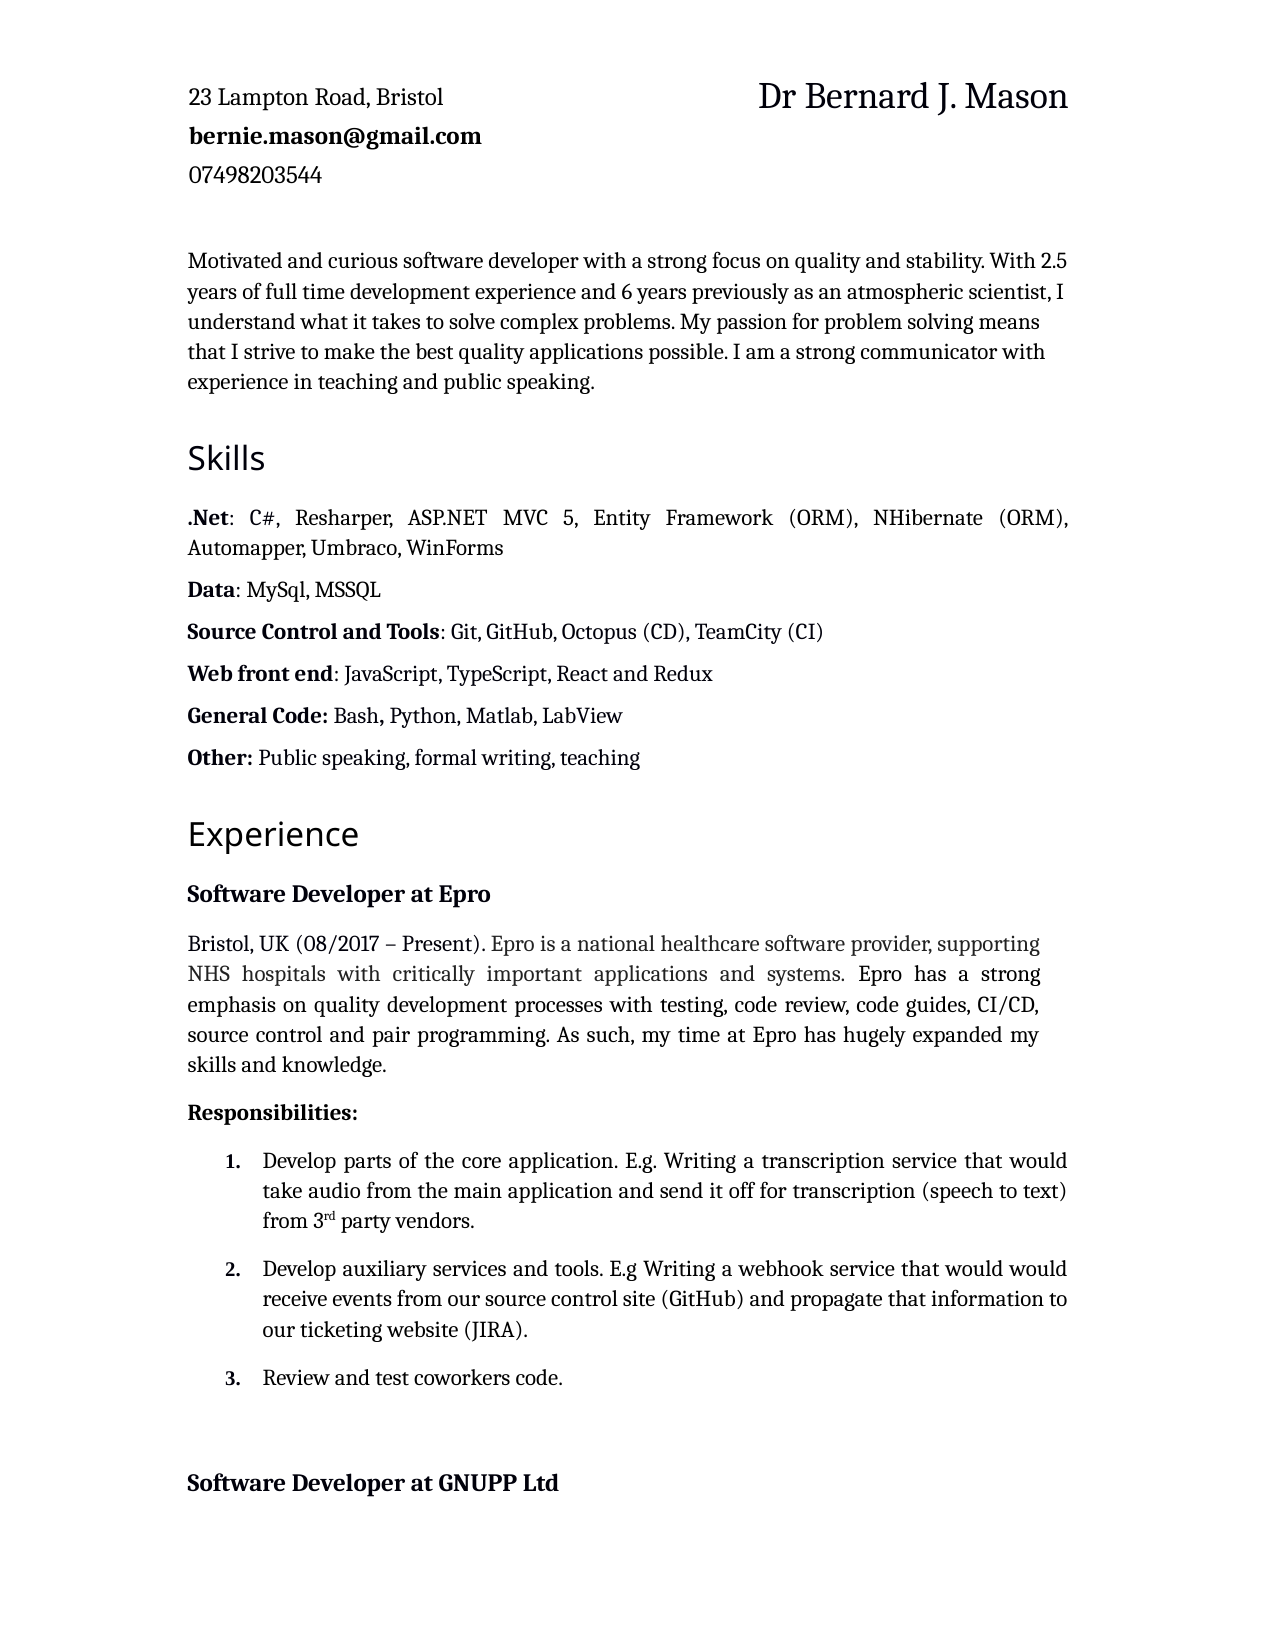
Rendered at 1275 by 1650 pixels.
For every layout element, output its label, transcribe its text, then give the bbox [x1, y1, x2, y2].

subtitle Skills [187, 435, 1069, 480]
text Software Developer at Epro [187, 880, 1069, 909]
text Experience [187, 810, 1069, 856]
list Develop parts of the core application. E.g. Writing a transcription service that would take audio from the main application and send it off for transcription (speech to text) from 3rd party vendors. [225, 1148, 1069, 1234]
list Source Control and Tools: Git, GitHub, Octopus (CD), TeamCity (CI) [187, 619, 1069, 645]
list .Net: C#, Resharper, ASP.NET MVC 5, Entity Framework (ORM), NHibernate (ORM), Automapper, Umbraco, WinForms [187, 505, 1069, 561]
text Software Developer at GNUPP Ltd [187, 1469, 1069, 1498]
list General Code: Bash, Python, Matlab, LabView [187, 703, 1069, 729]
list Web front end: JavaScript, TypeScript, React and Redux [187, 661, 1069, 687]
list Review and test coworkers code. [225, 1364, 1069, 1391]
list Other: Public speaking, formal writing, teaching [187, 745, 1069, 771]
list Data: MySql, MSSQL [187, 577, 1069, 603]
text Motivated and curious software developer with a strong focus on quality and stability. With 2.5 years of full time development experience and 6 years previously as an atmospheric scientist, I understand what it takes to solve complex problems. My passion for problem solving means that I strive to make the best quality applications possible. I am a strong communicator with experience in teaching and public speaking. [187, 248, 1069, 396]
text Responsibilities: [187, 1100, 1051, 1126]
text Bristol, UK (08/2017 – Present). Epro is a national healthcare software provider, supporting NHS hospitals with critically important applications and systems. Epro has a strong emphasis on quality development processes with testing, code review, code guides, CI/CD, source control and pair programming. As such, my time at Epro has hugely expanded my skills and knowledge. [187, 931, 1041, 1078]
list Develop auxiliary services and tools. E.g Writing a webhook service that would would receive events from our source control site (GitHub) and propagate that information to our ticketing website (JIRA). [225, 1256, 1069, 1343]
